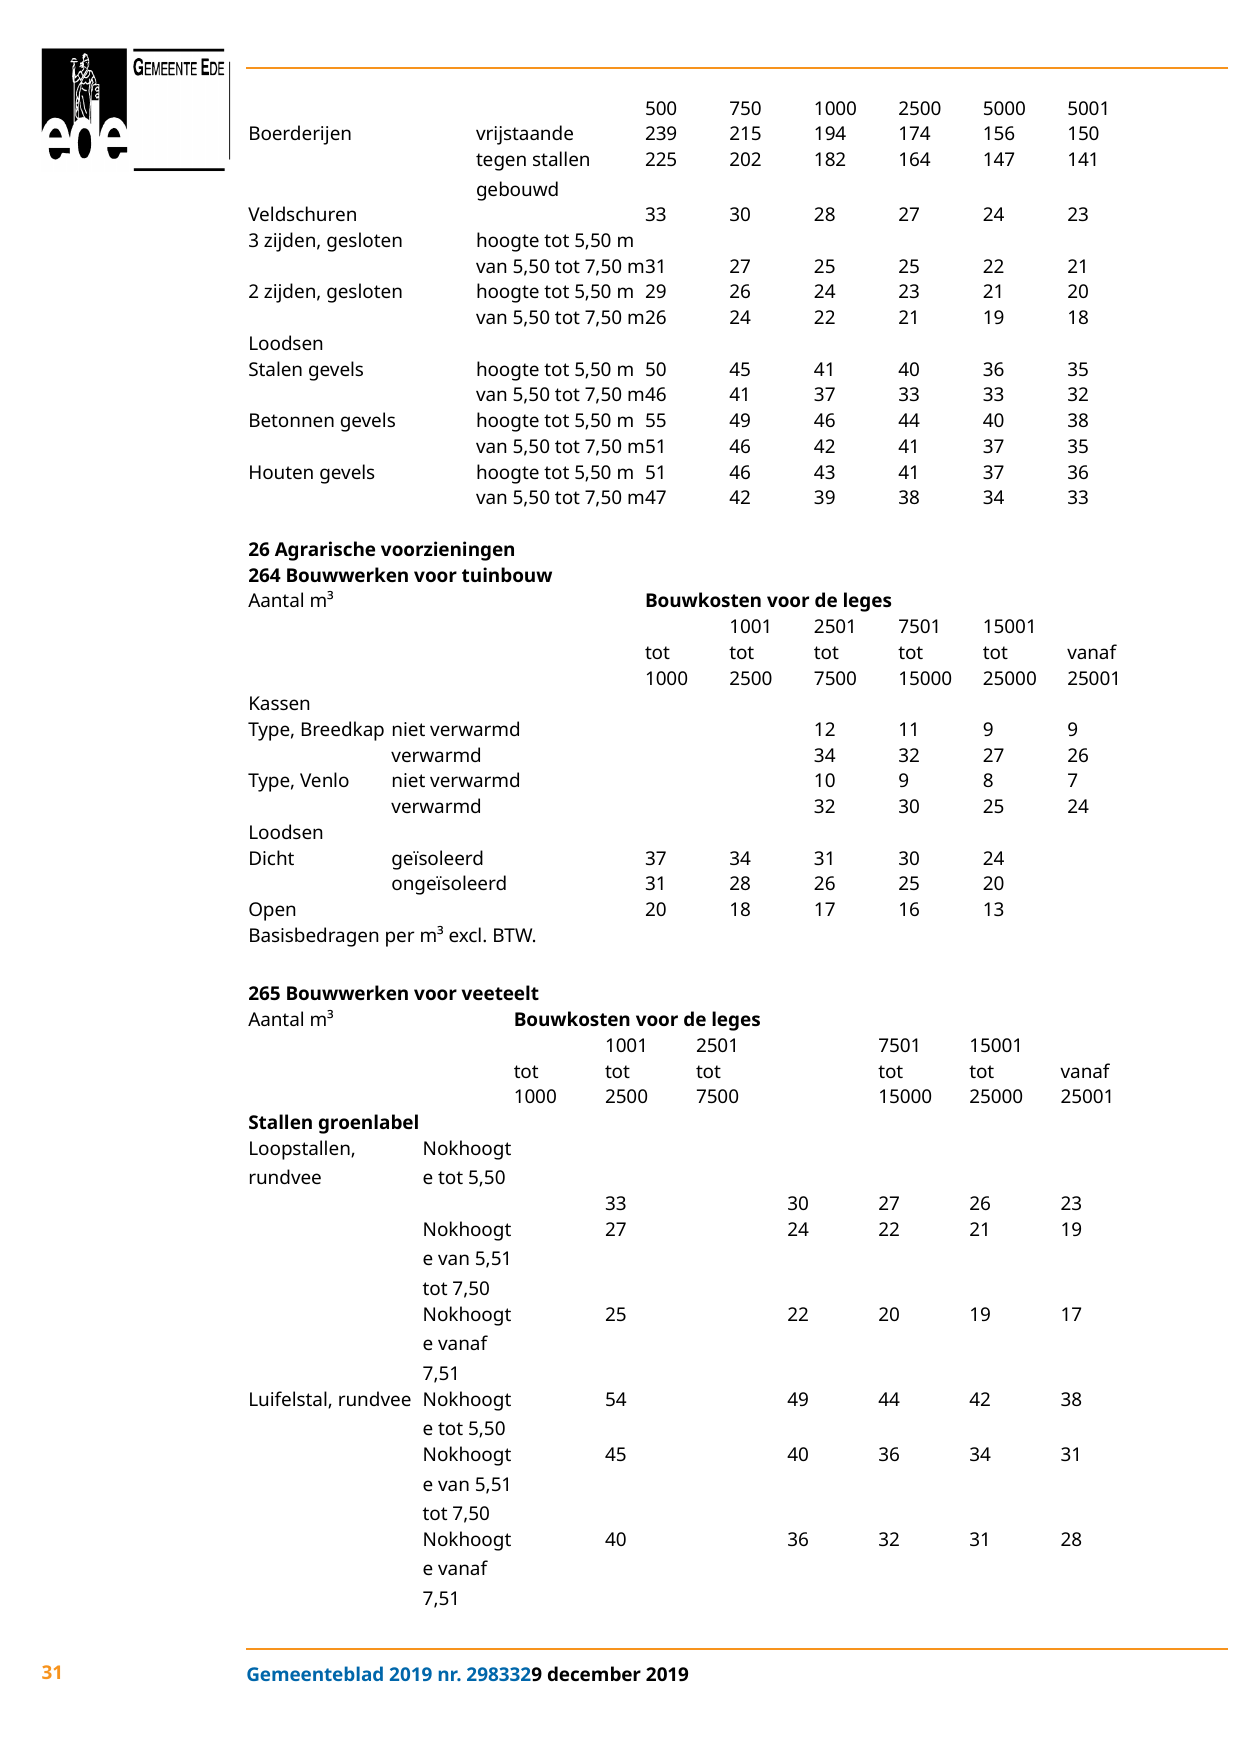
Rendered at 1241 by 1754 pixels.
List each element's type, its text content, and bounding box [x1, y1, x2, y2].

table_cell [476, 510, 560, 536]
table_cell 5001 [1067, 95, 1152, 121]
table_cell 51 [645, 459, 729, 484]
table_cell tot [878, 1058, 969, 1083]
table_cell Bouwkosten voor de leges [645, 588, 1152, 613]
table_cell [248, 742, 391, 768]
table_cell [645, 922, 729, 948]
table_cell 147 [983, 146, 1067, 202]
table_cell [423, 1190, 513, 1216]
table_cell Luifelstal, rundvee [248, 1386, 422, 1441]
table_cell 32 [814, 793, 898, 819]
table_cell [476, 202, 645, 227]
table_cell 25001 [1067, 665, 1152, 690]
table_cell [423, 1109, 513, 1135]
table_cell [248, 871, 391, 896]
table_cell Bouwkosten voor de leges [514, 1006, 1152, 1032]
table_cell [645, 742, 729, 768]
table_cell 2501 [696, 1032, 878, 1058]
table_cell 47 [645, 485, 729, 510]
table_cell Open [248, 896, 391, 922]
table_cell 9 [983, 716, 1067, 742]
table_cell van 5,50 tot 7,50 m [476, 433, 645, 459]
table_cell 17 [814, 896, 898, 922]
table_cell 25 [898, 871, 983, 896]
table_cell 26 [814, 871, 898, 896]
table_cell [248, 1190, 422, 1216]
table_cell Type, Breedkap [248, 716, 391, 742]
table_cell [605, 1109, 787, 1135]
table_cell 33 [605, 1190, 787, 1216]
table_cell 41 [898, 459, 983, 484]
table_cell [645, 793, 729, 819]
table_cell [1067, 845, 1152, 871]
table_cell 34 [729, 845, 814, 871]
table_cell 9 [1067, 716, 1152, 742]
table_cell 43 [814, 459, 898, 484]
table_cell 156 [983, 121, 1067, 146]
table_cell 23 [1067, 202, 1152, 227]
table_cell [1067, 896, 1152, 922]
table_cell 36 [787, 1526, 878, 1611]
table_cell [645, 330, 729, 356]
table_cell [248, 1032, 513, 1058]
table_cell [560, 510, 645, 536]
table_cell hoogte tot 5,50 m [476, 459, 645, 484]
table_cell 9 [898, 768, 983, 793]
table_cell 37 [983, 459, 1067, 484]
table_cell [391, 896, 645, 922]
table_cell 141 [1067, 146, 1152, 202]
table_cell 15001 [983, 613, 1067, 639]
table_cell [787, 1135, 878, 1190]
table_cell 40 [605, 1526, 787, 1611]
table_cell [898, 819, 983, 845]
table_cell 25 [983, 793, 1067, 819]
table_cell 10 [814, 768, 898, 793]
table_cell Loodsen [248, 819, 391, 845]
table_cell 21 [898, 305, 983, 330]
table_cell tot [605, 1058, 696, 1083]
table_cell Kassen [248, 690, 391, 716]
table_cell 49 [787, 1386, 878, 1441]
table_cell Nokhoogte vanaf 7,51 [423, 1526, 513, 1611]
table_cell 15001 [969, 1032, 1060, 1058]
table_cell 23 [898, 279, 983, 304]
table_cell [814, 227, 898, 253]
table_cell Stalen gevels [248, 356, 476, 382]
table_cell Basisbedragen per m³ excl. BTW. [248, 922, 560, 948]
table_cell 19 [983, 305, 1067, 330]
table_cell 44 [878, 1386, 969, 1441]
table_cell 42 [969, 1386, 1060, 1441]
table_cell 32 [1067, 382, 1152, 407]
table_cell [248, 665, 645, 690]
table_cell [514, 1526, 605, 1611]
table_cell 1000 [645, 665, 729, 690]
table_cell [248, 639, 645, 665]
table_cell Dicht [248, 845, 391, 871]
table_cell 1001 [605, 1032, 696, 1058]
table_cell [645, 227, 729, 253]
table_cell [729, 716, 814, 742]
table_cell [1067, 227, 1152, 253]
table_cell 13 [983, 896, 1067, 922]
table_cell Houten gevels [248, 459, 476, 484]
table_cell [1060, 1032, 1152, 1058]
table_cell 21 [1067, 253, 1152, 279]
table_cell 5000 [983, 95, 1067, 121]
table_cell [1060, 1109, 1152, 1135]
table_cell 45 [729, 356, 814, 382]
table_cell [645, 819, 729, 845]
table_cell 46 [814, 408, 898, 433]
table_cell niet verwarmd [391, 716, 645, 742]
table_cell 34 [983, 485, 1067, 510]
table_cell 22 [787, 1301, 878, 1386]
table_cell [814, 330, 898, 356]
table_cell [729, 742, 814, 768]
table_cell 31 [969, 1526, 1060, 1611]
table_cell 8 [983, 768, 1067, 793]
table_cell van 5,50 tot 7,50 m [476, 485, 645, 510]
table_cell 20 [1067, 279, 1152, 304]
table_cell 26 [969, 1190, 1060, 1216]
table_cell hoogte tot 5,50 m [476, 408, 645, 433]
table_cell 34 [969, 1441, 1060, 1526]
table_cell 174 [898, 121, 983, 146]
table_cell [729, 227, 814, 253]
table_cell 30 [729, 202, 814, 227]
picture [41, 47, 231, 172]
table_cell [391, 819, 645, 845]
table_cell vanaf [1060, 1058, 1152, 1083]
table_cell [248, 1301, 422, 1386]
table_cell [898, 690, 983, 716]
table_cell 20 [983, 871, 1067, 896]
table_cell 35 [1067, 433, 1152, 459]
table_cell 18 [1067, 305, 1152, 330]
table_cell [1067, 690, 1152, 716]
table_cell 31 [1060, 1441, 1152, 1526]
table_cell tot [898, 639, 983, 665]
table_cell 24 [729, 305, 814, 330]
table_cell 2501 [814, 613, 898, 639]
table_cell niet verwarmd [391, 768, 645, 793]
table_cell 42 [814, 433, 898, 459]
table_cell [391, 690, 645, 716]
table_cell [1067, 613, 1152, 639]
table_cell 20 [645, 896, 729, 922]
table_cell [645, 510, 729, 536]
table_cell 36 [983, 356, 1067, 382]
table_cell [983, 227, 1067, 253]
table_cell 49 [729, 408, 814, 433]
table_cell 25 [898, 253, 983, 279]
table_cell tot [983, 639, 1067, 665]
table_cell 27 [605, 1216, 787, 1301]
table_cell [248, 305, 476, 330]
table_cell 20 [878, 1301, 969, 1386]
table_cell [1067, 819, 1152, 845]
table_cell tot [814, 639, 898, 665]
table_cell [645, 768, 729, 793]
table_cell vanaf [1067, 639, 1152, 665]
table_cell Loodsen [248, 330, 476, 356]
table_cell [645, 690, 729, 716]
table_cell [814, 922, 898, 948]
table_cell tot [729, 639, 814, 665]
table_cell 21 [969, 1216, 1060, 1301]
table_cell van 5,50 tot 7,50 m [476, 305, 645, 330]
table_cell [814, 690, 898, 716]
table_cell 18 [729, 896, 814, 922]
table_cell 22 [983, 253, 1067, 279]
table_cell [514, 1386, 605, 1441]
table_cell [1067, 330, 1152, 356]
table_cell van 5,50 tot 7,50 m [476, 382, 645, 407]
table_cell 29 [645, 279, 729, 304]
table_cell [248, 433, 476, 459]
table_cell 37 [645, 845, 729, 871]
table_cell [729, 922, 814, 948]
table_cell 55 [645, 408, 729, 433]
table_cell 2500 [729, 665, 814, 690]
table_cell 24 [814, 279, 898, 304]
table_cell [983, 922, 1067, 948]
table_cell Nokhoogte tot 5,50 [423, 1386, 513, 1441]
table_cell tegen stallen gebouwd [476, 146, 645, 202]
table_cell 38 [1067, 408, 1152, 433]
table_cell [729, 690, 814, 716]
table_cell [814, 510, 898, 536]
table_cell 34 [814, 742, 898, 768]
table_cell [476, 330, 645, 356]
table_cell 33 [898, 382, 983, 407]
table_cell Stallen groenlabel [248, 1109, 422, 1135]
table_cell van 5,50 tot 7,50 m [476, 253, 645, 279]
table_cell 46 [729, 433, 814, 459]
table_cell 7501 [898, 613, 983, 639]
table_cell [514, 1135, 605, 1190]
table_cell 38 [898, 485, 983, 510]
table_cell [898, 922, 983, 948]
table_cell 54 [605, 1386, 787, 1441]
table_cell 44 [898, 408, 983, 433]
table_cell [1067, 922, 1152, 948]
table_cell 7500 [814, 665, 898, 690]
table_cell Nokhoogte tot 5,50 [423, 1135, 513, 1190]
table_cell [248, 510, 391, 536]
table_cell 32 [898, 742, 983, 768]
table_cell 36 [878, 1441, 969, 1526]
table_cell 3 zijden, gesloten [248, 227, 476, 253]
table_cell Boerderijen [248, 121, 476, 146]
table_cell 11 [898, 716, 983, 742]
table_cell 25000 [969, 1084, 1060, 1109]
table_cell 41 [814, 356, 898, 382]
table_cell 26 [729, 279, 814, 304]
table_cell [514, 1032, 605, 1058]
table_cell [969, 1109, 1060, 1135]
table_cell 500 [645, 95, 729, 121]
table_cell [248, 1216, 422, 1301]
table_cell 215 [729, 121, 814, 146]
table_cell [983, 819, 1067, 845]
table_cell [729, 330, 814, 356]
table_cell 37 [814, 382, 898, 407]
table_cell 31 [645, 253, 729, 279]
table_cell 7501 [878, 1032, 969, 1058]
table_cell 2 zijden, gesloten [248, 279, 476, 304]
table_cell 37 [983, 433, 1067, 459]
table_cell tot [514, 1058, 605, 1083]
table_cell 26 [1067, 742, 1152, 768]
table_cell [248, 1084, 513, 1109]
table_cell 36 [1067, 459, 1152, 484]
table_cell 24 [983, 845, 1067, 871]
table_cell 27 [878, 1190, 969, 1216]
table_cell 41 [729, 382, 814, 407]
table_cell Nokhoogte van 5,51 tot 7,50 [423, 1216, 513, 1301]
table_cell 42 [729, 485, 814, 510]
table_cell 33 [1067, 485, 1152, 510]
table_cell [1067, 871, 1152, 896]
table_cell 7500 [696, 1084, 878, 1109]
table_cell [248, 95, 645, 121]
table_cell [248, 146, 476, 202]
table_cell [645, 613, 729, 639]
table_cell [248, 613, 645, 639]
table_cell 46 [729, 459, 814, 484]
table_cell 15000 [878, 1084, 969, 1109]
table_cell 17 [1060, 1301, 1152, 1386]
table_cell 26 [645, 305, 729, 330]
table_cell 7 [1067, 768, 1152, 793]
table_cell [787, 1109, 878, 1135]
table_cell [729, 768, 814, 793]
table_cell 15000 [898, 665, 983, 690]
table_cell Type, Venlo [248, 768, 391, 793]
table_cell 51 [645, 433, 729, 459]
table_cell [391, 510, 476, 536]
table_cell 38 [1060, 1386, 1152, 1441]
table_cell 35 [1067, 356, 1152, 382]
table_cell 32 [878, 1526, 969, 1611]
table_cell hoogte tot 5,50 m [476, 279, 645, 304]
table_cell 40 [787, 1441, 878, 1526]
table_cell 27 [898, 202, 983, 227]
table_cell 30 [787, 1190, 878, 1216]
table_cell 12 [814, 716, 898, 742]
table_cell 1000 [814, 95, 898, 121]
table_cell [898, 510, 983, 536]
table_cell 45 [605, 1441, 787, 1526]
table_cell 750 [729, 95, 814, 121]
table_cell 40 [898, 356, 983, 382]
table_cell [1067, 510, 1152, 536]
table_cell 182 [814, 146, 898, 202]
table_cell [514, 1301, 605, 1386]
table_cell 25 [605, 1301, 787, 1386]
table_cell 27 [983, 742, 1067, 768]
table_cell Aantal m³ [248, 1006, 513, 1032]
table_cell [898, 330, 983, 356]
table_cell [878, 1109, 969, 1135]
table_cell 24 [787, 1216, 878, 1301]
table_cell 2500 [898, 95, 983, 121]
table_cell [729, 793, 814, 819]
table_cell 33 [983, 382, 1067, 407]
table_cell [248, 1058, 513, 1083]
table_cell [514, 1190, 605, 1216]
table_cell 31 [814, 845, 898, 871]
table_cell 24 [1067, 793, 1152, 819]
table_cell 25000 [983, 665, 1067, 690]
table_cell 23 [1060, 1190, 1152, 1216]
table_cell 39 [814, 485, 898, 510]
table_cell 25 [814, 253, 898, 279]
table_cell 150 [1067, 121, 1152, 146]
table_header 265 Bouwwerken voor veeteelt [248, 981, 1152, 1006]
table_cell [560, 922, 645, 948]
table_cell hoogte tot 5,50 m [476, 227, 645, 253]
table_cell 30 [898, 845, 983, 871]
table_cell Veldschuren [248, 202, 476, 227]
table_cell 19 [1060, 1216, 1152, 1301]
table_cell [729, 819, 814, 845]
table_cell 26 Agrarische voorzieningen [248, 536, 1152, 562]
table_cell [814, 819, 898, 845]
table_cell 16 [898, 896, 983, 922]
table_cell 2500 [605, 1084, 696, 1109]
table_cell 50 [645, 356, 729, 382]
table_cell [248, 1526, 422, 1611]
table_cell 22 [878, 1216, 969, 1301]
table_cell tot [969, 1058, 1060, 1083]
table_cell hoogte tot 5,50 m [476, 356, 645, 382]
table_cell 25001 [1060, 1084, 1152, 1109]
table_cell [248, 793, 391, 819]
table_cell 28 [1060, 1526, 1152, 1611]
table_cell [605, 1135, 787, 1190]
table_cell [248, 253, 476, 279]
table_cell tot [645, 639, 729, 665]
table_cell 22 [814, 305, 898, 330]
table_cell Nokhoogte van 5,51 tot 7,50 [423, 1441, 513, 1526]
table_cell verwarmd [391, 742, 645, 768]
table_cell 30 [898, 793, 983, 819]
table_cell [1060, 1135, 1152, 1190]
table_cell 28 [729, 871, 814, 896]
table_cell Nokhoogte vanaf 7,51 [423, 1301, 513, 1386]
table_cell Betonnen gevels [248, 408, 476, 433]
table_cell [878, 1135, 969, 1190]
table_cell 28 [814, 202, 898, 227]
table_cell 46 [645, 382, 729, 407]
table_cell [983, 330, 1067, 356]
table_cell [514, 1216, 605, 1301]
table_cell Aantal m³ [248, 588, 645, 613]
table_cell [729, 510, 814, 536]
table_cell verwarmd [391, 793, 645, 819]
table_cell [983, 510, 1067, 536]
table_cell 225 [645, 146, 729, 202]
table_cell 194 [814, 121, 898, 146]
table_cell 31 [645, 871, 729, 896]
table_cell 24 [983, 202, 1067, 227]
table_cell 19 [969, 1301, 1060, 1386]
table_cell geïsoleerd [391, 845, 645, 871]
table_cell vrijstaande [476, 121, 645, 146]
table_cell ongeïsoleerd [391, 871, 645, 896]
table_cell [248, 1441, 422, 1526]
table_cell [645, 716, 729, 742]
table_cell [248, 485, 476, 510]
table_cell Loopstallen, rundvee [248, 1135, 422, 1190]
table_cell 1001 [729, 613, 814, 639]
table_cell [983, 690, 1067, 716]
table_cell [514, 1441, 605, 1526]
table_cell 21 [983, 279, 1067, 304]
table_cell 33 [645, 202, 729, 227]
table_cell 1000 [514, 1084, 605, 1109]
table_cell [898, 227, 983, 253]
table_cell 239 [645, 121, 729, 146]
table_cell [248, 382, 476, 407]
table_cell 202 [729, 146, 814, 202]
table_cell 164 [898, 146, 983, 202]
table_cell 41 [898, 433, 983, 459]
table_cell 264 Bouwwerken voor tuinbouw [248, 562, 1152, 587]
table_cell tot [696, 1058, 878, 1083]
table_cell [514, 1109, 605, 1135]
table_cell 40 [983, 408, 1067, 433]
table_cell [969, 1135, 1060, 1190]
table_cell 27 [729, 253, 814, 279]
